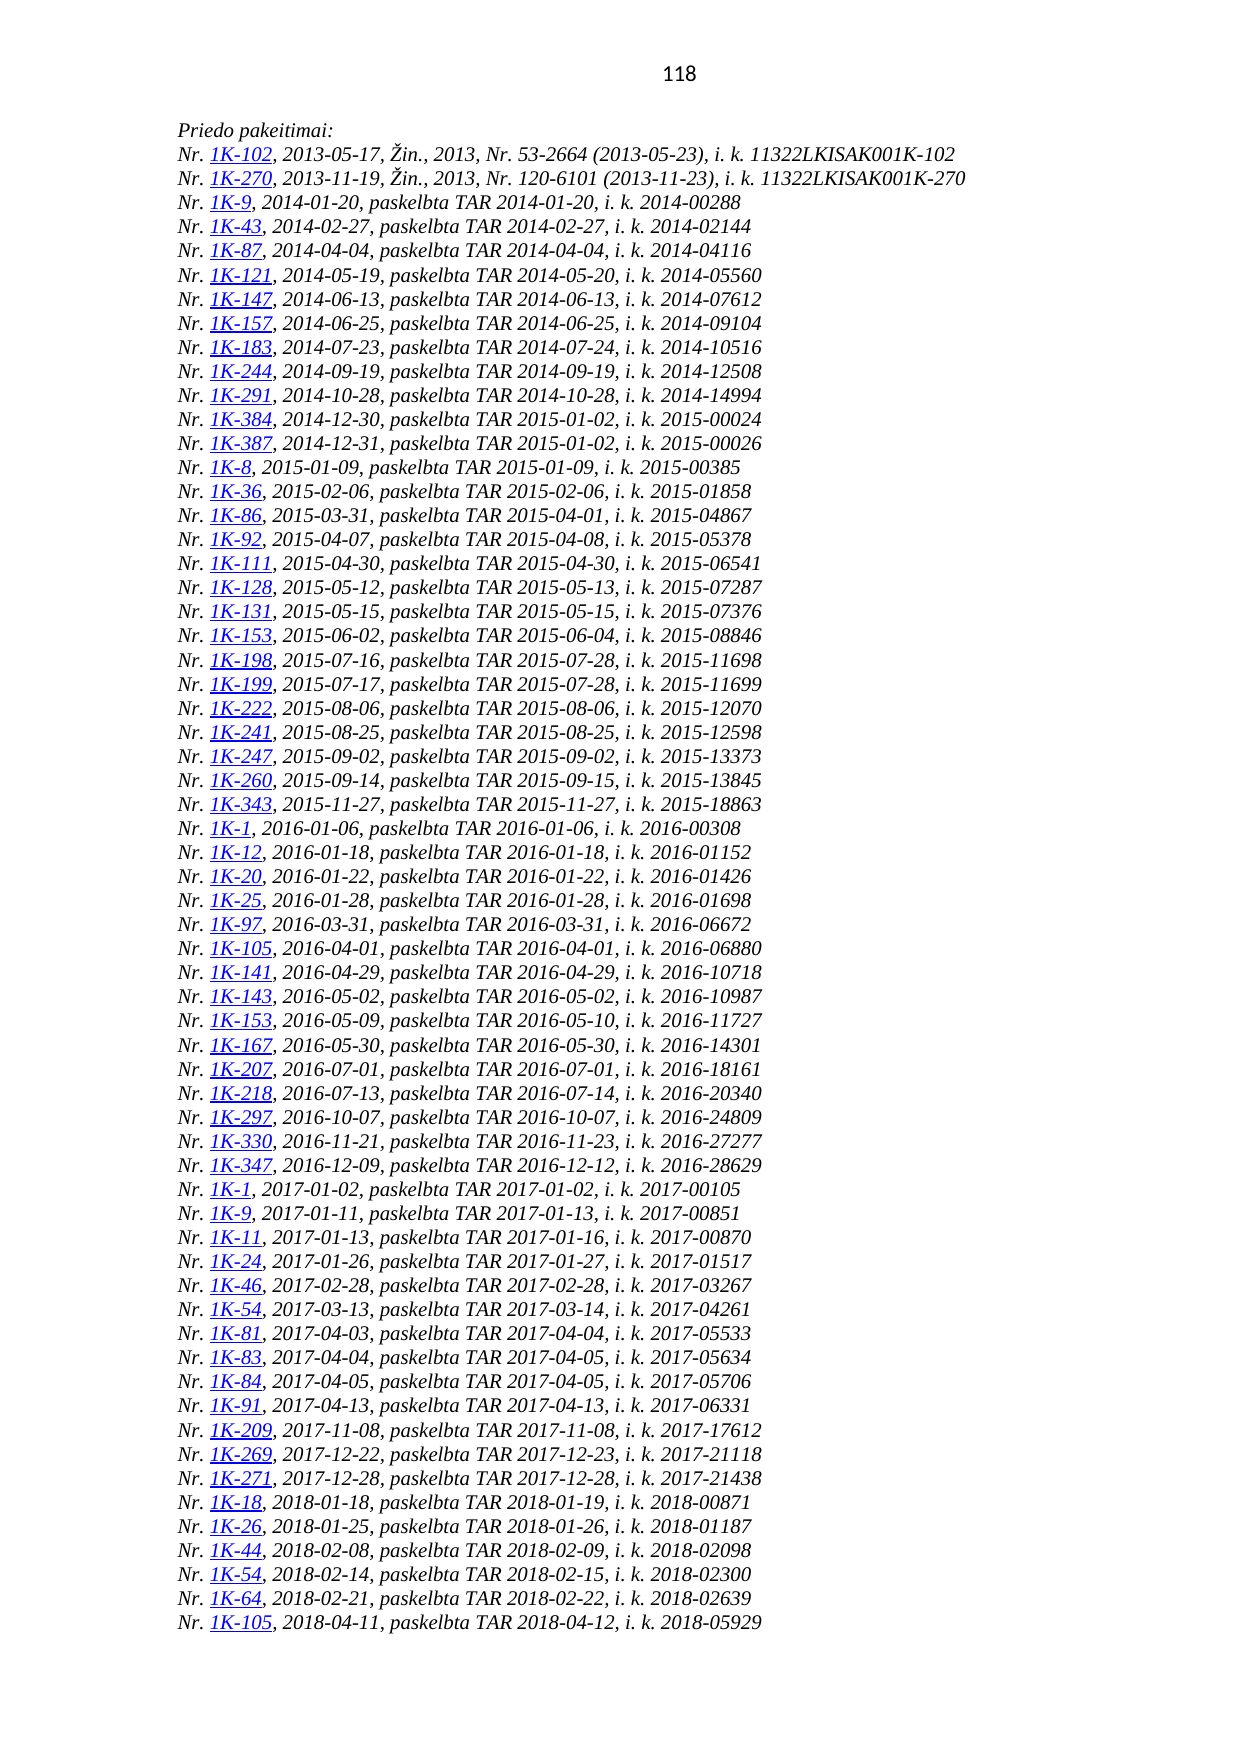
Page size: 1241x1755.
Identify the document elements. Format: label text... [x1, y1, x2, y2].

text Nr. 1K-153, 2016-05-09, paskelbta TAR 2016-05-10, i. k. 2016-11727 [177, 1008, 1181, 1032]
text Nr. 1K-92, 2015-04-07, paskelbta TAR 2015-04-08, i. k. 2015-05378 [177, 527, 1181, 551]
text Nr. 1K-209, 2017-11-08, paskelbta TAR 2017-11-08, i. k. 2017-17612 [177, 1417, 1181, 1442]
text Nr. 1K-291, 2014-10-28, paskelbta TAR 2014-10-28, i. k. 2014-14994 [177, 383, 1181, 407]
text Nr. 1K-54, 2017-03-13, paskelbta TAR 2017-03-14, i. k. 2017-04261 [177, 1297, 1181, 1321]
text Nr. 1K-183, 2014-07-23, paskelbta TAR 2014-07-24, i. k. 2014-10516 [177, 335, 1181, 359]
text Nr. 1K-147, 2014-06-13, paskelbta TAR 2014-06-13, i. k. 2014-07612 [177, 287, 1181, 311]
text Nr. 1K-218, 2016-07-13, paskelbta TAR 2016-07-14, i. k. 2016-20340 [177, 1081, 1181, 1105]
text Nr. 1K-207, 2016-07-01, paskelbta TAR 2016-07-01, i. k. 2016-18161 [177, 1057, 1181, 1081]
text Nr. 1K-121, 2014-05-19, paskelbta TAR 2014-05-20, i. k. 2014-05560 [177, 262, 1181, 287]
text Nr. 1K-128, 2015-05-12, paskelbta TAR 2015-05-13, i. k. 2015-07287 [177, 575, 1181, 599]
text Nr. 1K-44, 2018-02-08, paskelbta TAR 2018-02-09, i. k. 2018-02098 [177, 1538, 1181, 1562]
text Nr. 1K-157, 2014-06-25, paskelbta TAR 2014-06-25, i. k. 2014-09104 [177, 311, 1181, 335]
text Nr. 1K-12, 2016-01-18, paskelbta TAR 2016-01-18, i. k. 2016-01152 [177, 840, 1181, 864]
text Nr. 1K-297, 2016-10-07, paskelbta TAR 2016-10-07, i. k. 2016-24809 [177, 1105, 1181, 1129]
text Nr. 1K-46, 2017-02-28, paskelbta TAR 2017-02-28, i. k. 2017-03267 [177, 1273, 1181, 1297]
text Nr. 1K-384, 2014-12-30, paskelbta TAR 2015-01-02, i. k. 2015-00024 [177, 407, 1181, 431]
text Nr. 1K-81, 2017-04-03, paskelbta TAR 2017-04-04, i. k. 2017-05533 [177, 1321, 1181, 1345]
text Nr. 1K-105, 2016-04-01, paskelbta TAR 2016-04-01, i. k. 2016-06880 [177, 936, 1181, 960]
text Nr. 1K-43, 2014-02-27, paskelbta TAR 2014-02-27, i. k. 2014-02144 [177, 214, 1181, 238]
text Nr. 1K-141, 2016-04-29, paskelbta TAR 2016-04-29, i. k. 2016-10718 [177, 960, 1181, 984]
text Nr. 1K-25, 2016-01-28, paskelbta TAR 2016-01-28, i. k. 2016-01698 [177, 888, 1181, 912]
text Nr. 1K-199, 2015-07-17, paskelbta TAR 2015-07-28, i. k. 2015-11699 [177, 672, 1181, 696]
text Nr. 1K-64, 2018-02-21, paskelbta TAR 2018-02-22, i. k. 2018-02639 [177, 1586, 1181, 1610]
text Nr. 1K-102, 2013-05-17, Žin., 2013, Nr. 53-2664 (2013-05-23), i. k. 11322LKISAK001K-102 [177, 142, 1181, 166]
text Nr. 1K-83, 2017-04-04, paskelbta TAR 2017-04-05, i. k. 2017-05634 [177, 1345, 1181, 1369]
text Nr. 1K-1, 2017-01-02, paskelbta TAR 2017-01-02, i. k. 2017-00105 [177, 1177, 1181, 1201]
text Nr. 1K-91, 2017-04-13, paskelbta TAR 2017-04-13, i. k. 2017-06331 [177, 1393, 1181, 1417]
text Nr. 1K-260, 2015-09-14, paskelbta TAR 2015-09-15, i. k. 2015-13845 [177, 768, 1181, 792]
text Nr. 1K-20, 2016-01-22, paskelbta TAR 2016-01-22, i. k. 2016-01426 [177, 864, 1181, 888]
text Nr. 1K-131, 2015-05-15, paskelbta TAR 2015-05-15, i. k. 2015-07376 [177, 599, 1181, 623]
text Nr. 1K-86, 2015-03-31, paskelbta TAR 2015-04-01, i. k. 2015-04867 [177, 503, 1181, 527]
text Nr. 1K-105, 2018-04-11, paskelbta TAR 2018-04-12, i. k. 2018-05929 [177, 1610, 1181, 1634]
text Nr. 1K-18, 2018-01-18, paskelbta TAR 2018-01-19, i. k. 2018-00871 [177, 1490, 1181, 1514]
text Nr. 1K-387, 2014-12-31, paskelbta TAR 2015-01-02, i. k. 2015-00026 [177, 431, 1181, 455]
text Nr. 1K-198, 2015-07-16, paskelbta TAR 2015-07-28, i. k. 2015-11698 [177, 647, 1181, 672]
text Nr. 1K-167, 2016-05-30, paskelbta TAR 2016-05-30, i. k. 2016-14301 [177, 1032, 1181, 1057]
text Nr. 1K-9, 2017-01-11, paskelbta TAR 2017-01-13, i. k. 2017-00851 [177, 1201, 1181, 1225]
text Nr. 1K-347, 2016-12-09, paskelbta TAR 2016-12-12, i. k. 2016-28629 [177, 1153, 1181, 1177]
text Nr. 1K-24, 2017-01-26, paskelbta TAR 2017-01-27, i. k. 2017-01517 [177, 1249, 1181, 1273]
text Nr. 1K-343, 2015-11-27, paskelbta TAR 2015-11-27, i. k. 2015-18863 [177, 792, 1181, 816]
text Nr. 1K-11, 2017-01-13, paskelbta TAR 2017-01-16, i. k. 2017-00870 [177, 1225, 1181, 1249]
text Nr. 1K-8, 2015-01-09, paskelbta TAR 2015-01-09, i. k. 2015-00385 [177, 455, 1181, 479]
text Nr. 1K-271, 2017-12-28, paskelbta TAR 2017-12-28, i. k. 2017-21438 [177, 1466, 1181, 1490]
text Nr. 1K-1, 2016-01-06, paskelbta TAR 2016-01-06, i. k. 2016-00308 [177, 816, 1181, 840]
text Nr. 1K-97, 2016-03-31, paskelbta TAR 2016-03-31, i. k. 2016-06672 [177, 912, 1181, 936]
text Nr. 1K-244, 2014-09-19, paskelbta TAR 2014-09-19, i. k. 2014-12508 [177, 359, 1181, 383]
text Nr. 1K-36, 2015-02-06, paskelbta TAR 2015-02-06, i. k. 2015-01858 [177, 479, 1181, 503]
text Nr. 1K-330, 2016-11-21, paskelbta TAR 2016-11-23, i. k. 2016-27277 [177, 1129, 1181, 1153]
text Priedo pakeitimai: [177, 118, 1181, 142]
text Nr. 1K-270, 2013-11-19, Žin., 2013, Nr. 120-6101 (2013-11-23), i. k. 11322LKISAK001K-270 [177, 166, 1181, 190]
text Nr. 1K-26, 2018-01-25, paskelbta TAR 2018-01-26, i. k. 2018-01187 [177, 1514, 1181, 1538]
text Nr. 1K-54, 2018-02-14, paskelbta TAR 2018-02-15, i. k. 2018-02300 [177, 1562, 1181, 1586]
text Nr. 1K-9, 2014-01-20, paskelbta TAR 2014-01-20, i. k. 2014-00288 [177, 190, 1181, 214]
text Nr. 1K-241, 2015-08-25, paskelbta TAR 2015-08-25, i. k. 2015-12598 [177, 720, 1181, 744]
text Nr. 1K-247, 2015-09-02, paskelbta TAR 2015-09-02, i. k. 2015-13373 [177, 744, 1181, 768]
text Nr. 1K-87, 2014-04-04, paskelbta TAR 2014-04-04, i. k. 2014-04116 [177, 238, 1181, 262]
text Nr. 1K-84, 2017-04-05, paskelbta TAR 2017-04-05, i. k. 2017-05706 [177, 1369, 1181, 1393]
text Nr. 1K-222, 2015-08-06, paskelbta TAR 2015-08-06, i. k. 2015-12070 [177, 696, 1181, 720]
text Nr. 1K-153, 2015-06-02, paskelbta TAR 2015-06-04, i. k. 2015-08846 [177, 623, 1181, 647]
text Nr. 1K-143, 2016-05-02, paskelbta TAR 2016-05-02, i. k. 2016-10987 [177, 984, 1181, 1008]
text Nr. 1K-269, 2017-12-22, paskelbta TAR 2017-12-23, i. k. 2017-21118 [177, 1442, 1181, 1466]
text Nr. 1K-111, 2015-04-30, paskelbta TAR 2015-04-30, i. k. 2015-06541 [177, 551, 1181, 575]
